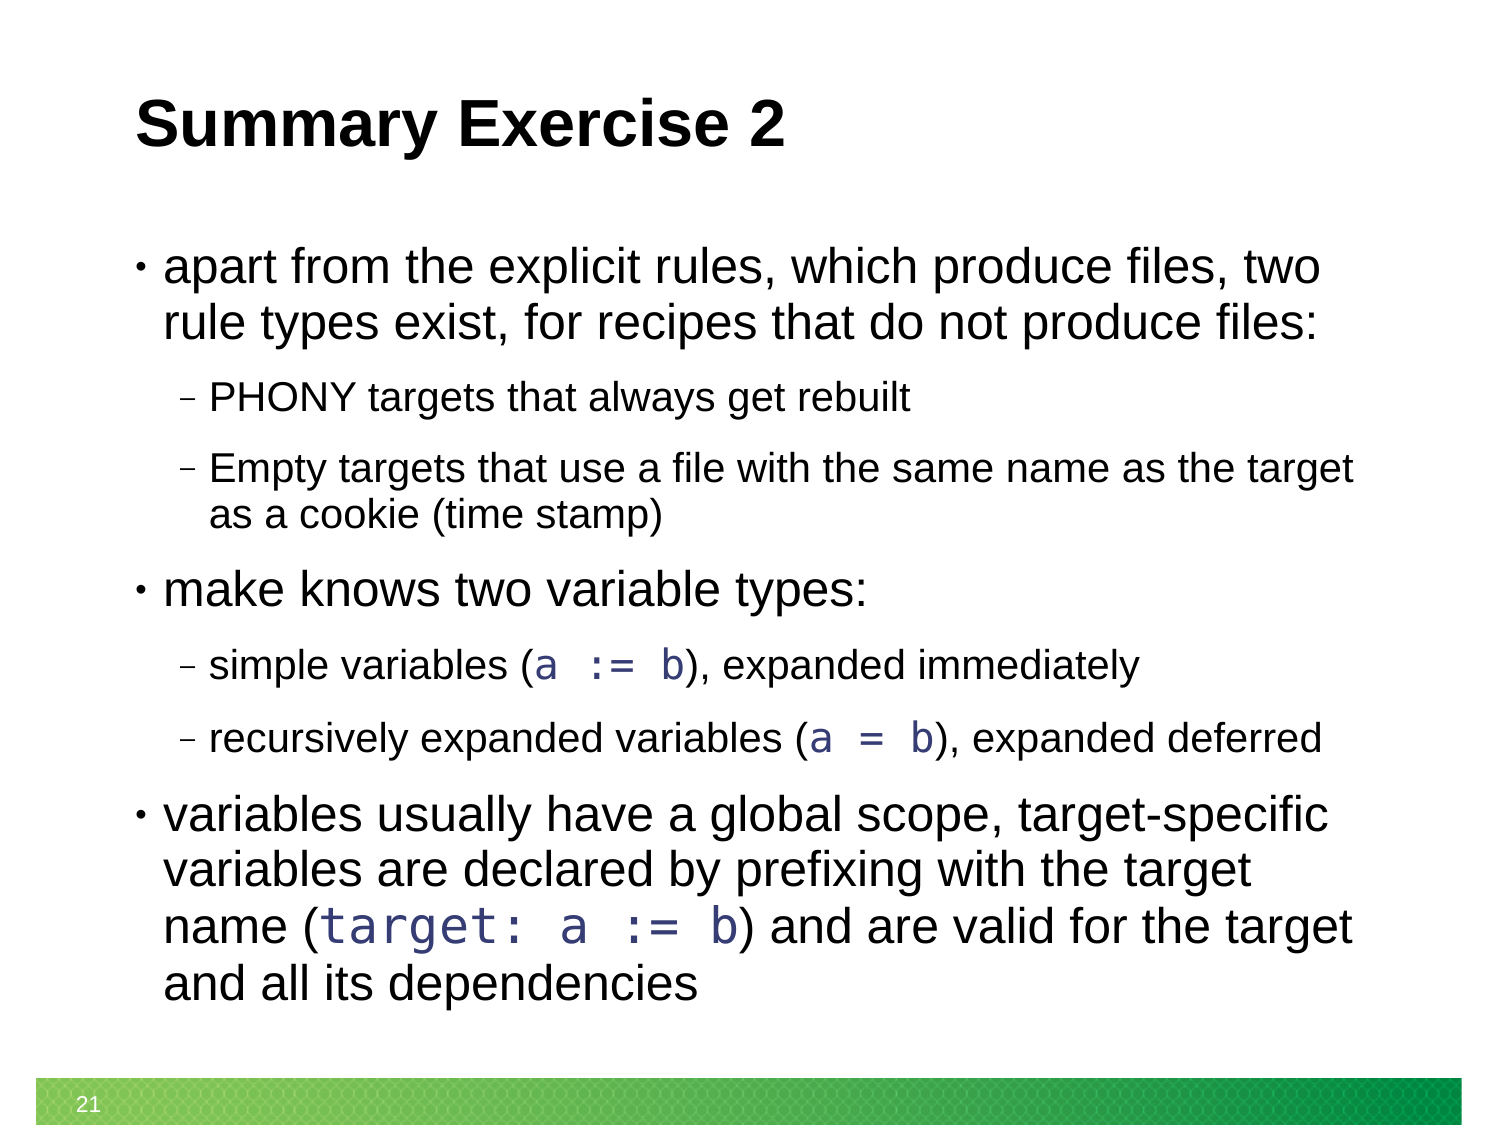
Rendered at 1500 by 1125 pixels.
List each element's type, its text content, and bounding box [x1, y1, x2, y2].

list apart from the explicit rules, which produce files, two rule types exist, for recipes that do not produce files: PHONY targets that always get rebuilt Empty targets that use a file with the same name as the target as a cookie (time stamp) make knows two variable types: simple variables (a := b), expanded immediately recursively expanded variables (a = b), expanded deferred variables usually have a global scope, target-specific variables are declared by prefixing with the target name (target: a := b) and are valid for the target and all its dependencies [135, 238, 1372, 982]
title Summary Exercise 2 [135, 41, 1372, 204]
picture [36, 1078, 1462, 1125]
